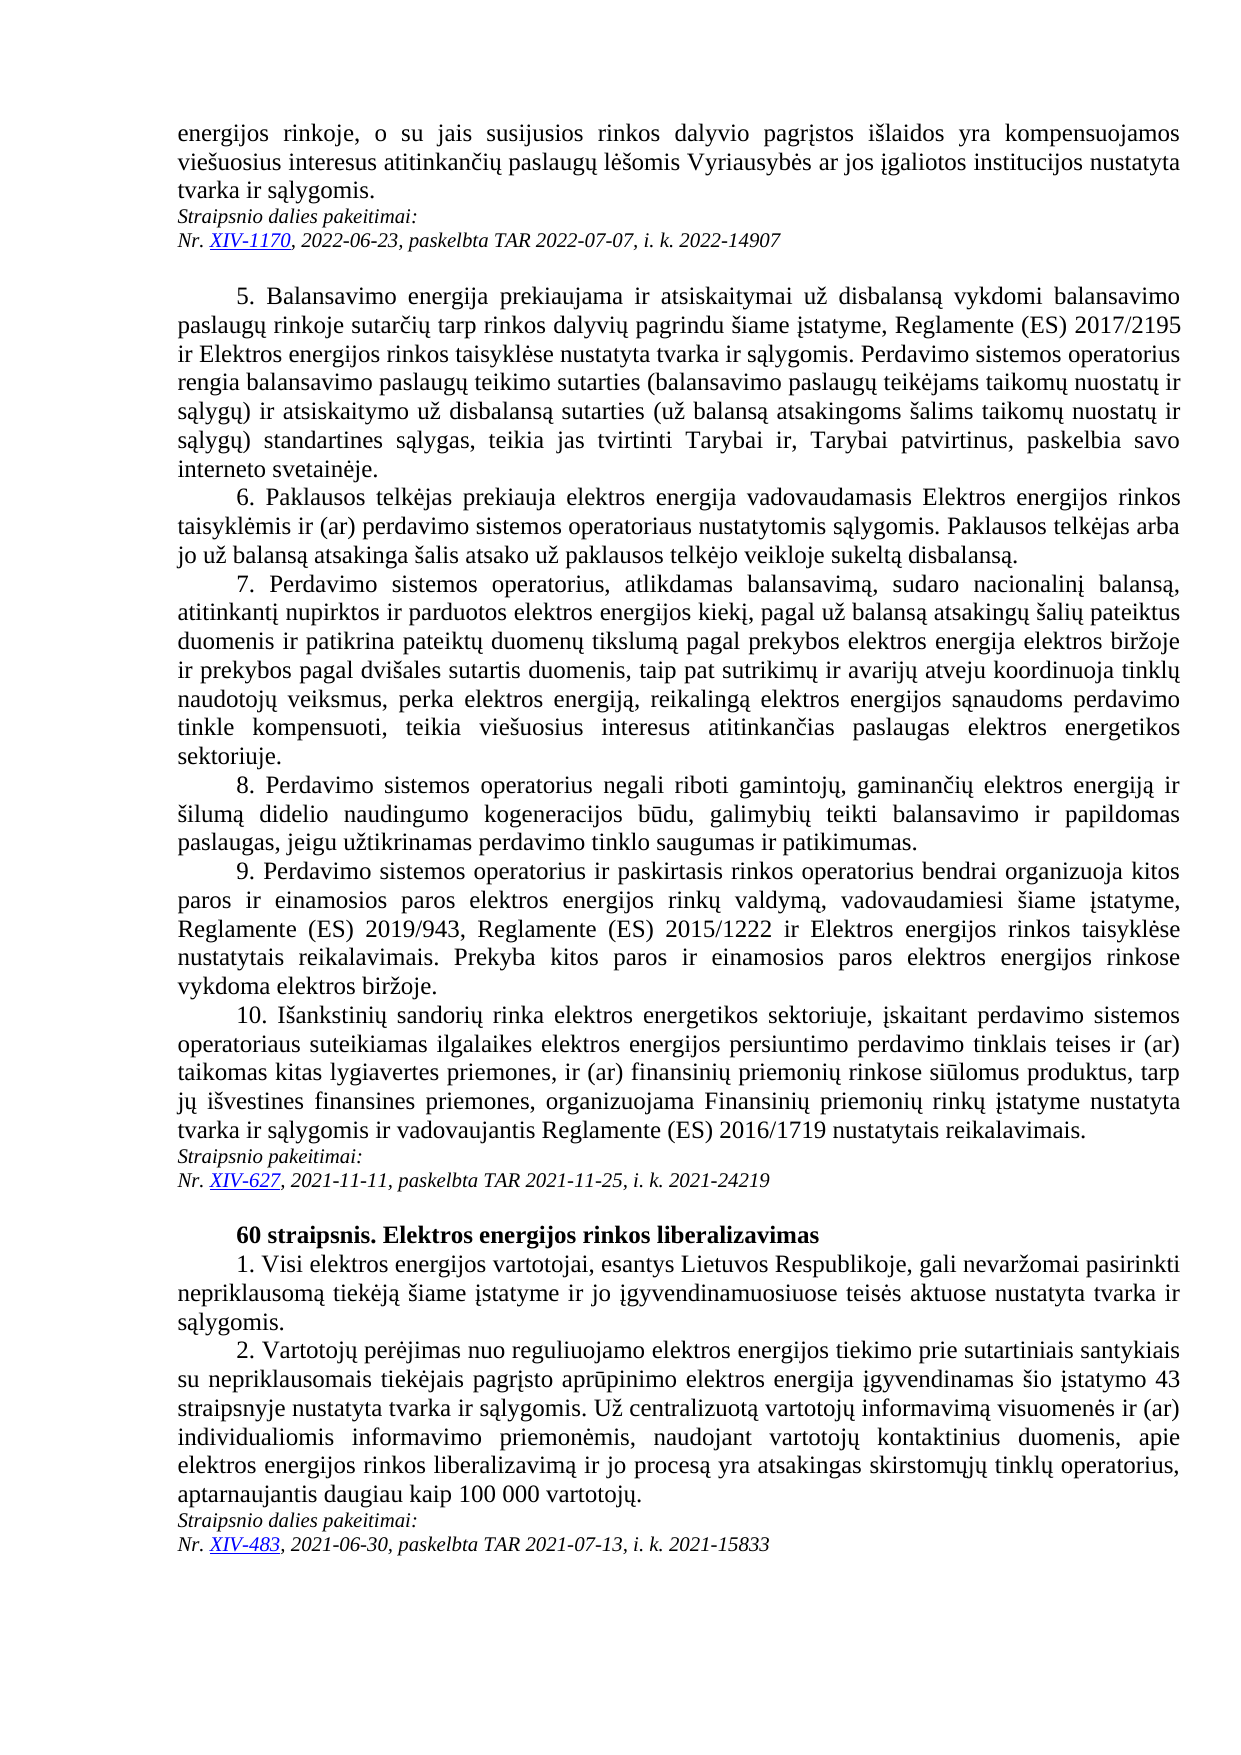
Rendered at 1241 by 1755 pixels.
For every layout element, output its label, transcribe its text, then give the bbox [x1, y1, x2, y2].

text Straipsnio dalies pakeitimai: [177, 204, 1181, 228]
text 5. Balansavimo energija prekiaujama ir atsiskaitymai už disbalansą vykdomi balansavimo paslaugų rinkoje sutarčių tarp rinkos dalyvių pagrindu šiame įstatyme, Reglamente (ES) 2017/2195 ir Elektros energijos rinkos taisyklėse nustatyta tvarka ir sąlygomis. Perdavimo sistemos operatorius rengia balansavimo paslaugų teikimo sutarties (balansavimo paslaugų teikėjams taikomų nuostatų ir sąlygų) ir atsiskaitymo už disbalansą sutarties (už balansą atsakingoms šalims taikomų nuostatų ir sąlygų) standartines sąlygas, teikia jas tvirtinti Tarybai ir, Tarybai patvirtinus, paskelbia savo interneto svetainėje. [177, 281, 1181, 482]
text Nr. XIV-483, 2021-06-30, paskelbta TAR 2021-07-13, i. k. 2021-15833 [177, 1532, 1181, 1556]
text Straipsnio dalies pakeitimai: [177, 1508, 1181, 1532]
text 10. Išankstinių sandorių rinka elektros energetikos sektoriuje, įskaitant perdavimo sistemos operatoriaus suteikiamas ilgalaikes elektros energijos persiuntimo perdavimo tinklais teises ir (ar) taikomas kitas lygiavertes priemones, ir (ar) finansinių priemonių rinkose siūlomus produktus, tarp jų išvestines finansines priemones, organizuojama Finansinių priemonių rinkų įstatyme nustatyta tvarka ir sąlygomis ir vadovaujantis Reglamente (ES) 2016/1719 nustatytais reikalavimais. [177, 1000, 1181, 1144]
text Straipsnio pakeitimai: [177, 1144, 1181, 1168]
text 6. Paklausos telkėjas prekiauja elektros energija vadovaudamasis Elektros energijos rinkos taisyklėmis ir (ar) perdavimo sistemos operatoriaus nustatytomis sąlygomis. Paklausos telkėjas arba jo už balansą atsakinga šalis atsako už paklausos telkėjo veikloje sukeltą disbalansą. [177, 482, 1181, 569]
text 7. Perdavimo sistemos operatorius, atlikdamas balansavimą, sudaro nacionalinį balansą, atitinkantį nupirktos ir parduotos elektros energijos kiekį, pagal už balansą atsakingų šalių pateiktus duomenis ir patikrina pateiktų duomenų tikslumą pagal prekybos elektros energija elektros biržoje ir prekybos pagal dvišales sutartis duomenis, taip pat sutrikimų ir avarijų atveju koordinuoja tinklų naudotojų veiksmus, perka elektros energiją, reikalingą elektros energijos sąnaudoms perdavimo tinkle kompensuoti, teikia viešuosius interesus atitinkančias paslaugas elektros energetikos sektoriuje. [177, 569, 1181, 770]
text 1. Visi elektros energijos vartotojai, esantys Lietuvos Respublikoje, gali nevaržomai pasirinkti nepriklausomą tiekėją šiame įstatyme ir jo įgyvendinamuosiuose teisės aktuose nustatyta tvarka ir sąlygomis. [177, 1249, 1181, 1336]
text 9. Perdavimo sistemos operatorius ir paskirtasis rinkos operatorius bendrai organizuoja kitos paros ir einamosios paros elektros energijos rinkų valdymą, vadovaudamiesi šiame įstatyme, Reglamente (ES) 2019/943, Reglamente (ES) 2015/1222 ir Elektros energijos rinkos taisyklėse nustatytais reikalavimais. Prekyba kitos paros ir einamosios paros elektros energijos rinkose vykdoma elektros biržoje. [177, 856, 1181, 1000]
text Nr. XIV-627, 2021-11-11, paskelbta TAR 2021-11-25, i. k. 2021-24219 [177, 1168, 1181, 1192]
text 60 straipsnis. Elektros energijos rinkos liberalizavimas [177, 1221, 1181, 1249]
text energijos rinkoje, o su jais susijusios rinkos dalyvio pagrįstos išlaidos yra kompensuojamos viešuosius interesus atitinkančių paslaugų lėšomis Vyriausybės ar jos įgaliotos institucijos nustatyta tvarka ir sąlygomis. [177, 118, 1181, 204]
text 2. Vartotojų perėjimas nuo reguliuojamo elektros energijos tiekimo prie sutartiniais santykiais su nepriklausomais tiekėjais pagrįsto aprūpinimo elektros energija įgyvendinamas šio įstatymo 43 straipsnyje nustatyta tvarka ir sąlygomis. Už centralizuotą vartotojų informavimą visuomenės ir (ar) individualiomis informavimo priemonėmis, naudojant vartotojų kontaktinius duomenis, apie elektros energijos rinkos liberalizavimą ir jo procesą yra atsakingas skirstomųjų tinklų operatorius, aptarnaujantis daugiau kaip 100 000 vartotojų. [177, 1336, 1181, 1508]
text 8. Perdavimo sistemos operatorius negali riboti gamintojų, gaminančių elektros energiją ir šilumą didelio naudingumo kogeneracijos būdu, galimybių teikti balansavimo ir papildomas paslaugas, jeigu užtikrinamas perdavimo tinklo saugumas ir patikimumas. [177, 770, 1181, 856]
text Nr. XIV-1170, 2022-06-23, paskelbta TAR 2022-07-07, i. k. 2022-14907 [177, 228, 1181, 252]
